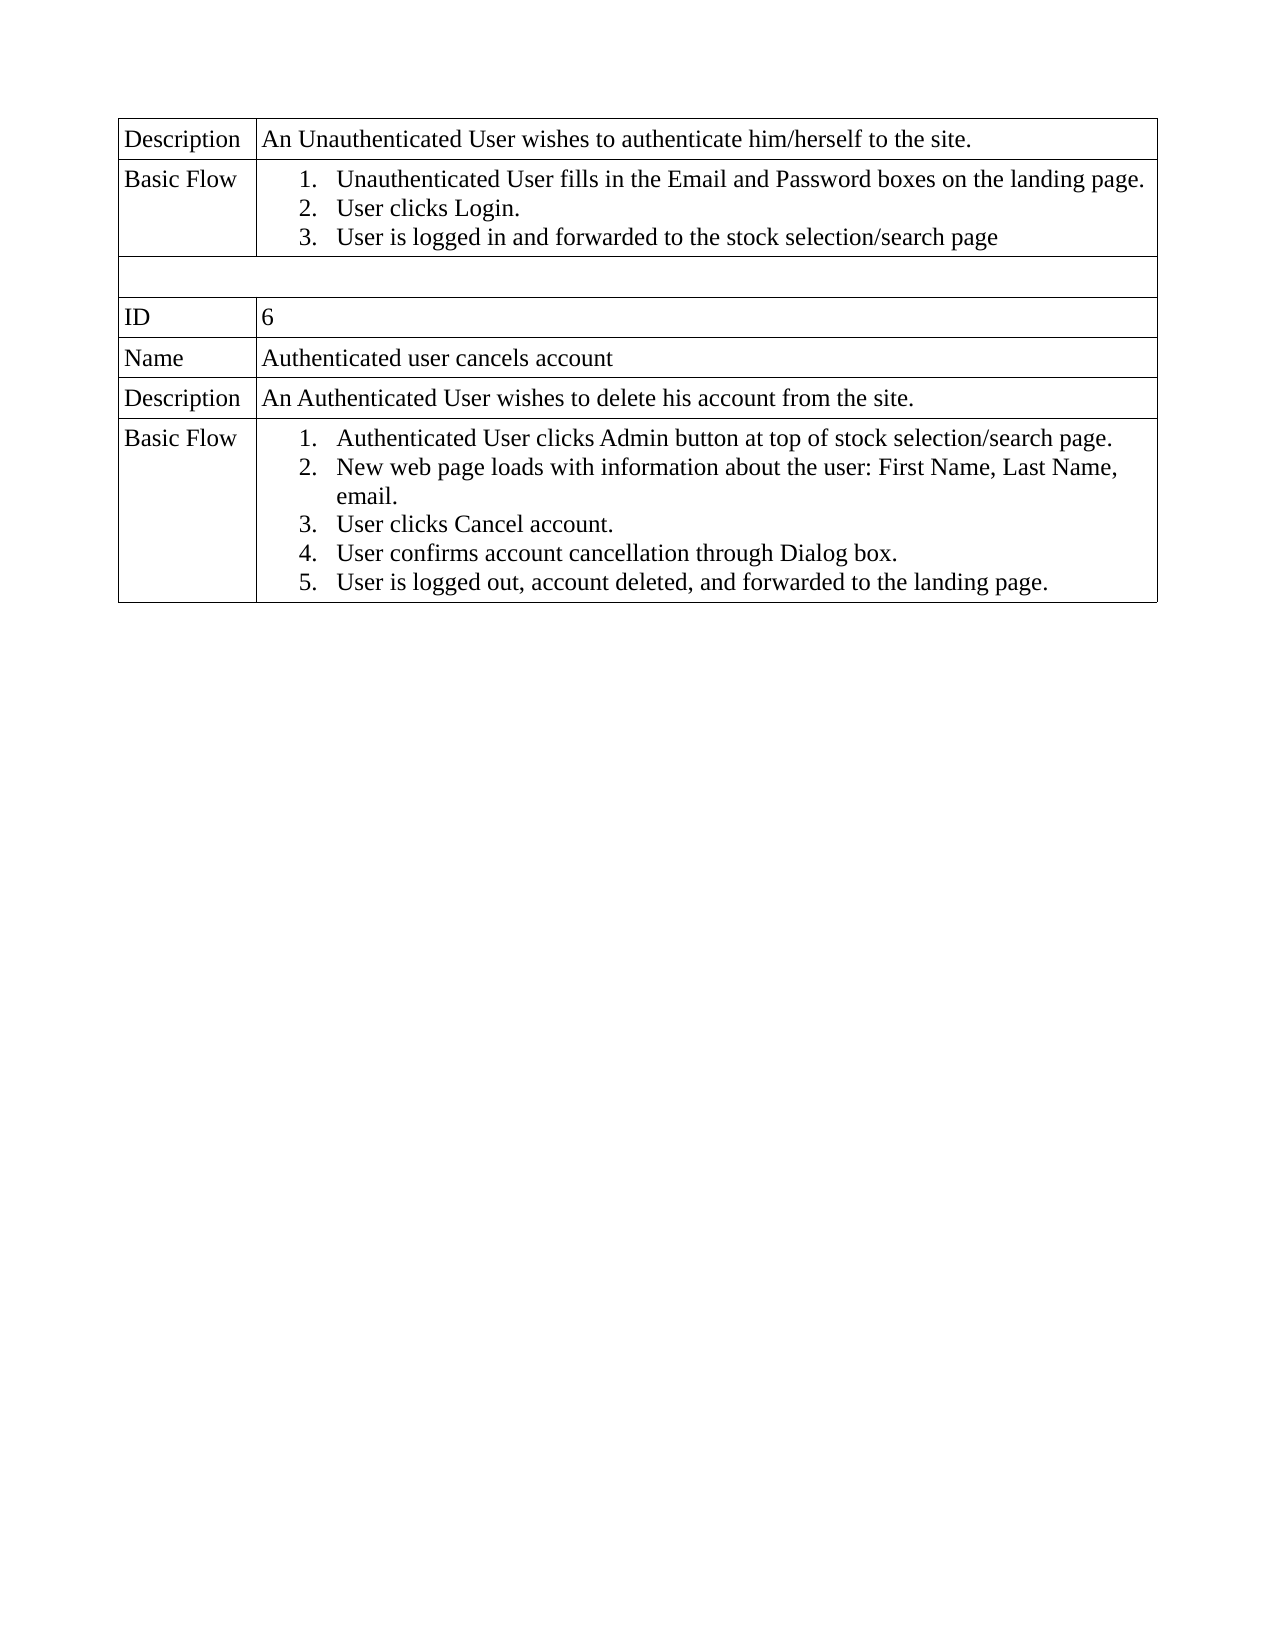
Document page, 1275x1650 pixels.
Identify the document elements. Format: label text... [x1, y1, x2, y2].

table_cell Basic Flow [119, 160, 256, 256]
table_cell An Unauthenticated User wishes to authenticate him/herself to the site. [257, 119, 1157, 158]
table_cell Description [119, 378, 256, 417]
table_cell An Authenticated User wishes to delete his account from the site. [257, 378, 1157, 417]
table_cell Unauthenticated User fills in the Email and Password boxes on the landing page. User clicks Login. User is logged in and forwarded to the stock selection/search page [257, 160, 1157, 256]
table_cell Name [119, 338, 256, 377]
table_cell Authenticated user cancels account [257, 338, 1157, 377]
table_cell [119, 257, 1157, 297]
table_cell Basic Flow [119, 419, 256, 602]
table_cell Description [119, 119, 256, 158]
table_cell Authenticated User clicks Admin button at top of stock selection/search page. New web page loads with information about the user: First Name, Last Name, email. User clicks Cancel account. User confirms account cancellation through Dialog box. User is logged out, account deleted, and forwarded to the landing page. [257, 419, 1157, 602]
table_cell ID [119, 298, 256, 337]
table_cell 6 [257, 298, 1157, 337]
